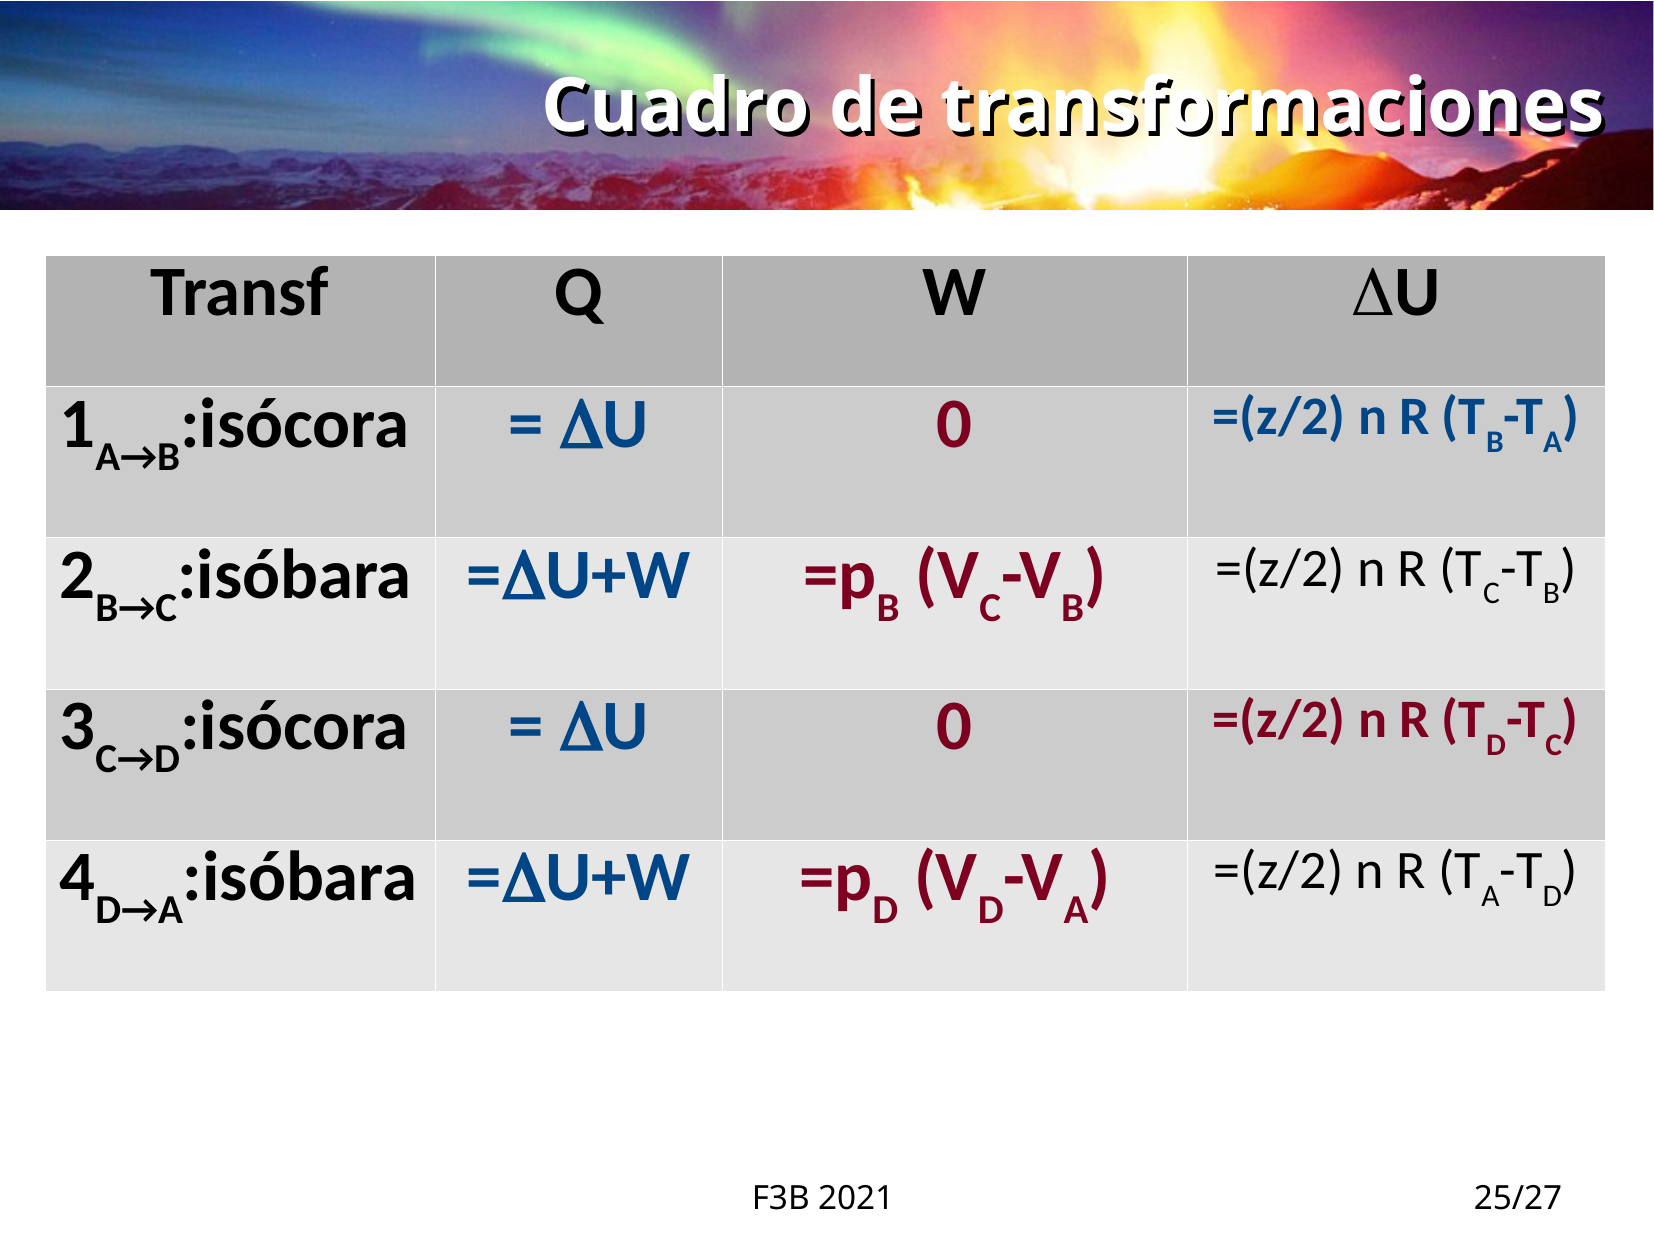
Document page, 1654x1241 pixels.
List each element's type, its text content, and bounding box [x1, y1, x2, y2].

title Cuadro de transformaciones [45, 15, 1606, 191]
table_cell 3C→D:isócora [46, 690, 435, 840]
table_cell 2B→C:isóbara [46, 538, 435, 689]
table_cell =pD (VD-VA) [723, 841, 1187, 991]
table_cell 0 [723, 387, 1187, 537]
table_cell =(z/2) n R (TB-TA) [1188, 387, 1605, 537]
table_header Transf [46, 256, 435, 386]
table_cell 4D→A:isóbara [46, 841, 435, 991]
table_cell =pB (VC-VB) [723, 538, 1187, 689]
picture [0, 1, 1654, 210]
table_cell =DU+W [436, 538, 722, 689]
table_cell 0 [723, 690, 1187, 840]
table_header Q [436, 256, 722, 386]
table_cell =(z/2) n R (TC-TB) [1188, 538, 1605, 689]
table_cell = DU [436, 690, 722, 840]
table_header DU [1188, 256, 1605, 386]
table_cell = DU [436, 387, 722, 537]
table_cell 1A→B:isócora [46, 387, 435, 537]
table_header W [723, 256, 1187, 386]
table_cell =DU+W [436, 841, 722, 991]
table_cell =(z/2) n R (TD-TC) [1188, 690, 1605, 840]
table_cell =(z/2) n R (TA-TD) [1188, 841, 1605, 991]
